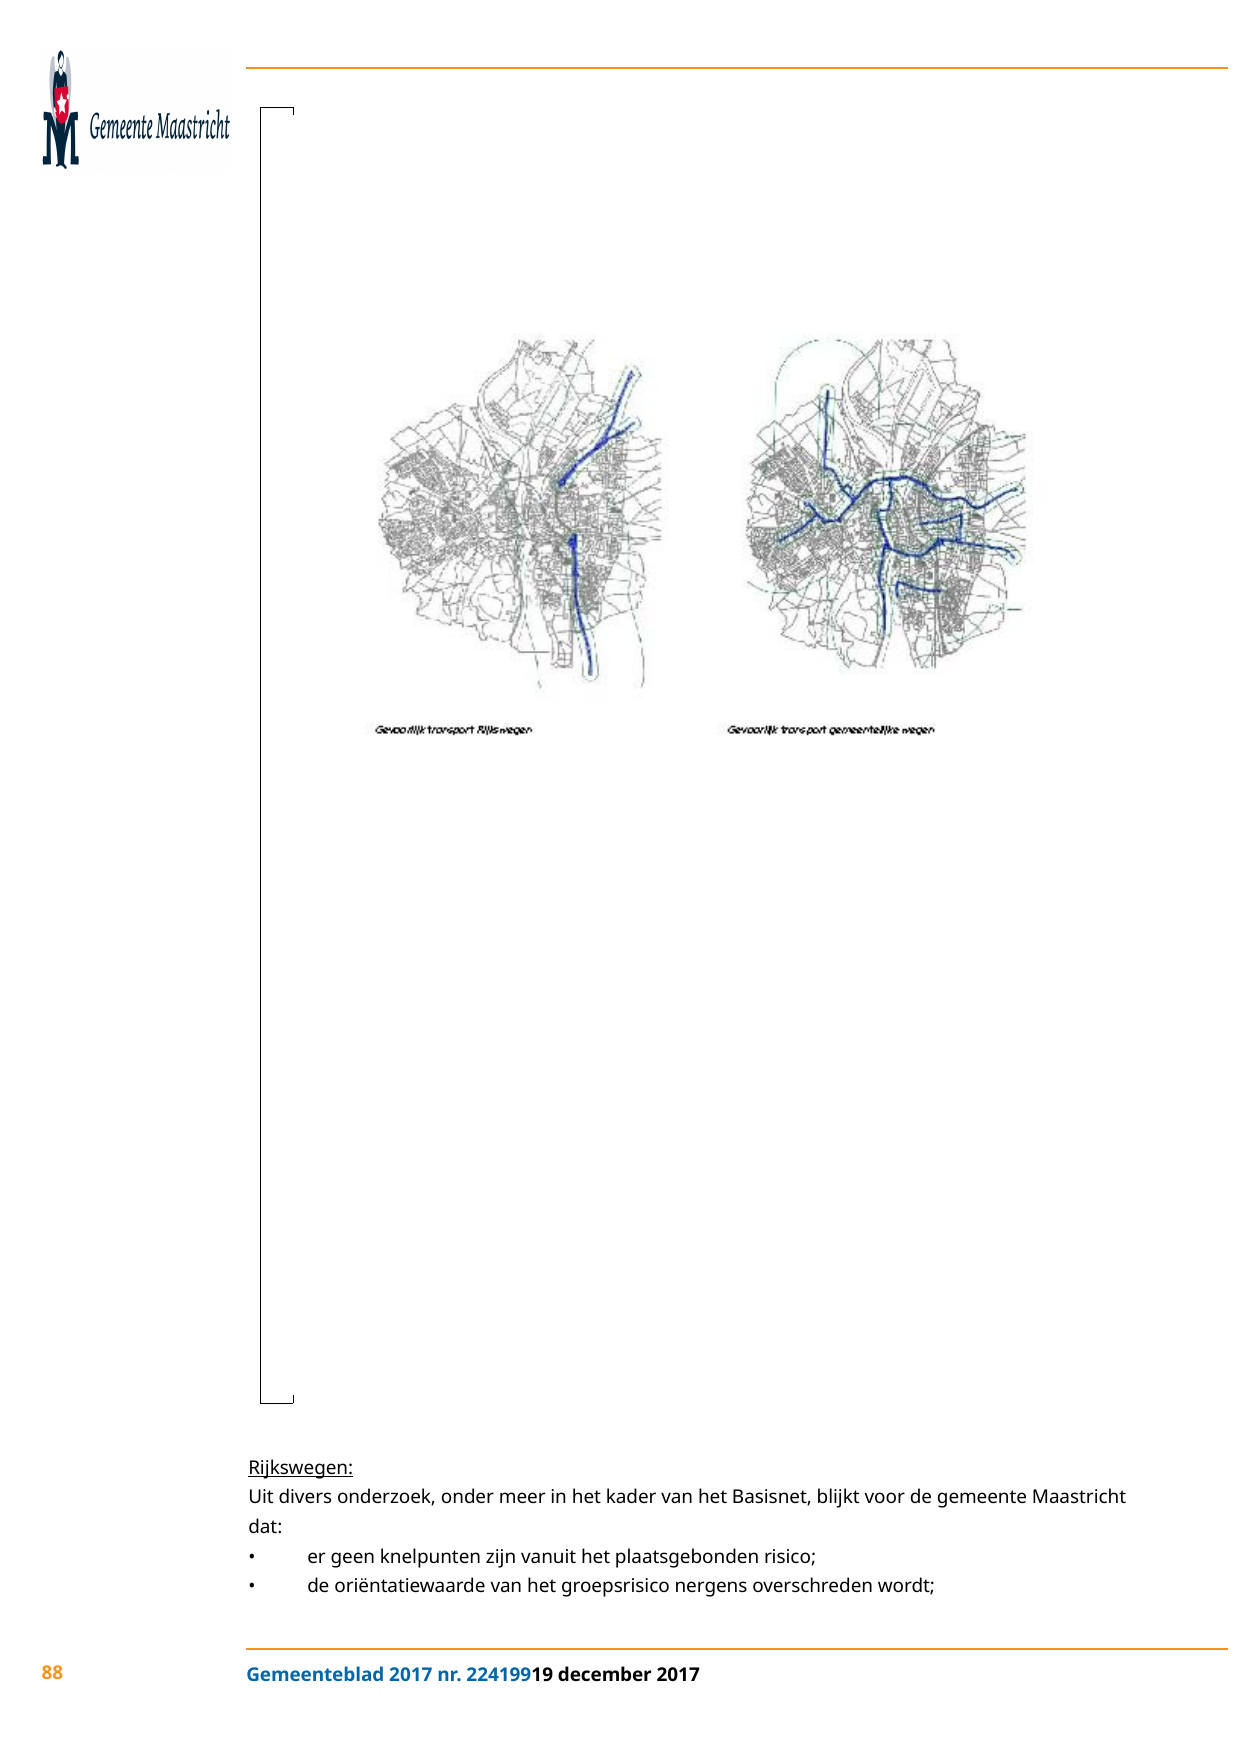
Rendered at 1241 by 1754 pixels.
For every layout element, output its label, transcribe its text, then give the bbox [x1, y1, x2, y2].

text Uit divers onderzoek, onder meer in het kader van het Basisnet, blijkt voor de gemeente Maastricht dat: [248, 1484, 1152, 1539]
picture [268, 115, 1173, 1395]
list de oriëntatiewaarde van het groepsrisico nergens overschreden wordt; [248, 1572, 1152, 1598]
picture [41, 47, 231, 172]
text Rijkswegen: [248, 1454, 1152, 1480]
list er geen knelpunten zijn vanuit het plaatsgebonden risico; [248, 1543, 1152, 1569]
